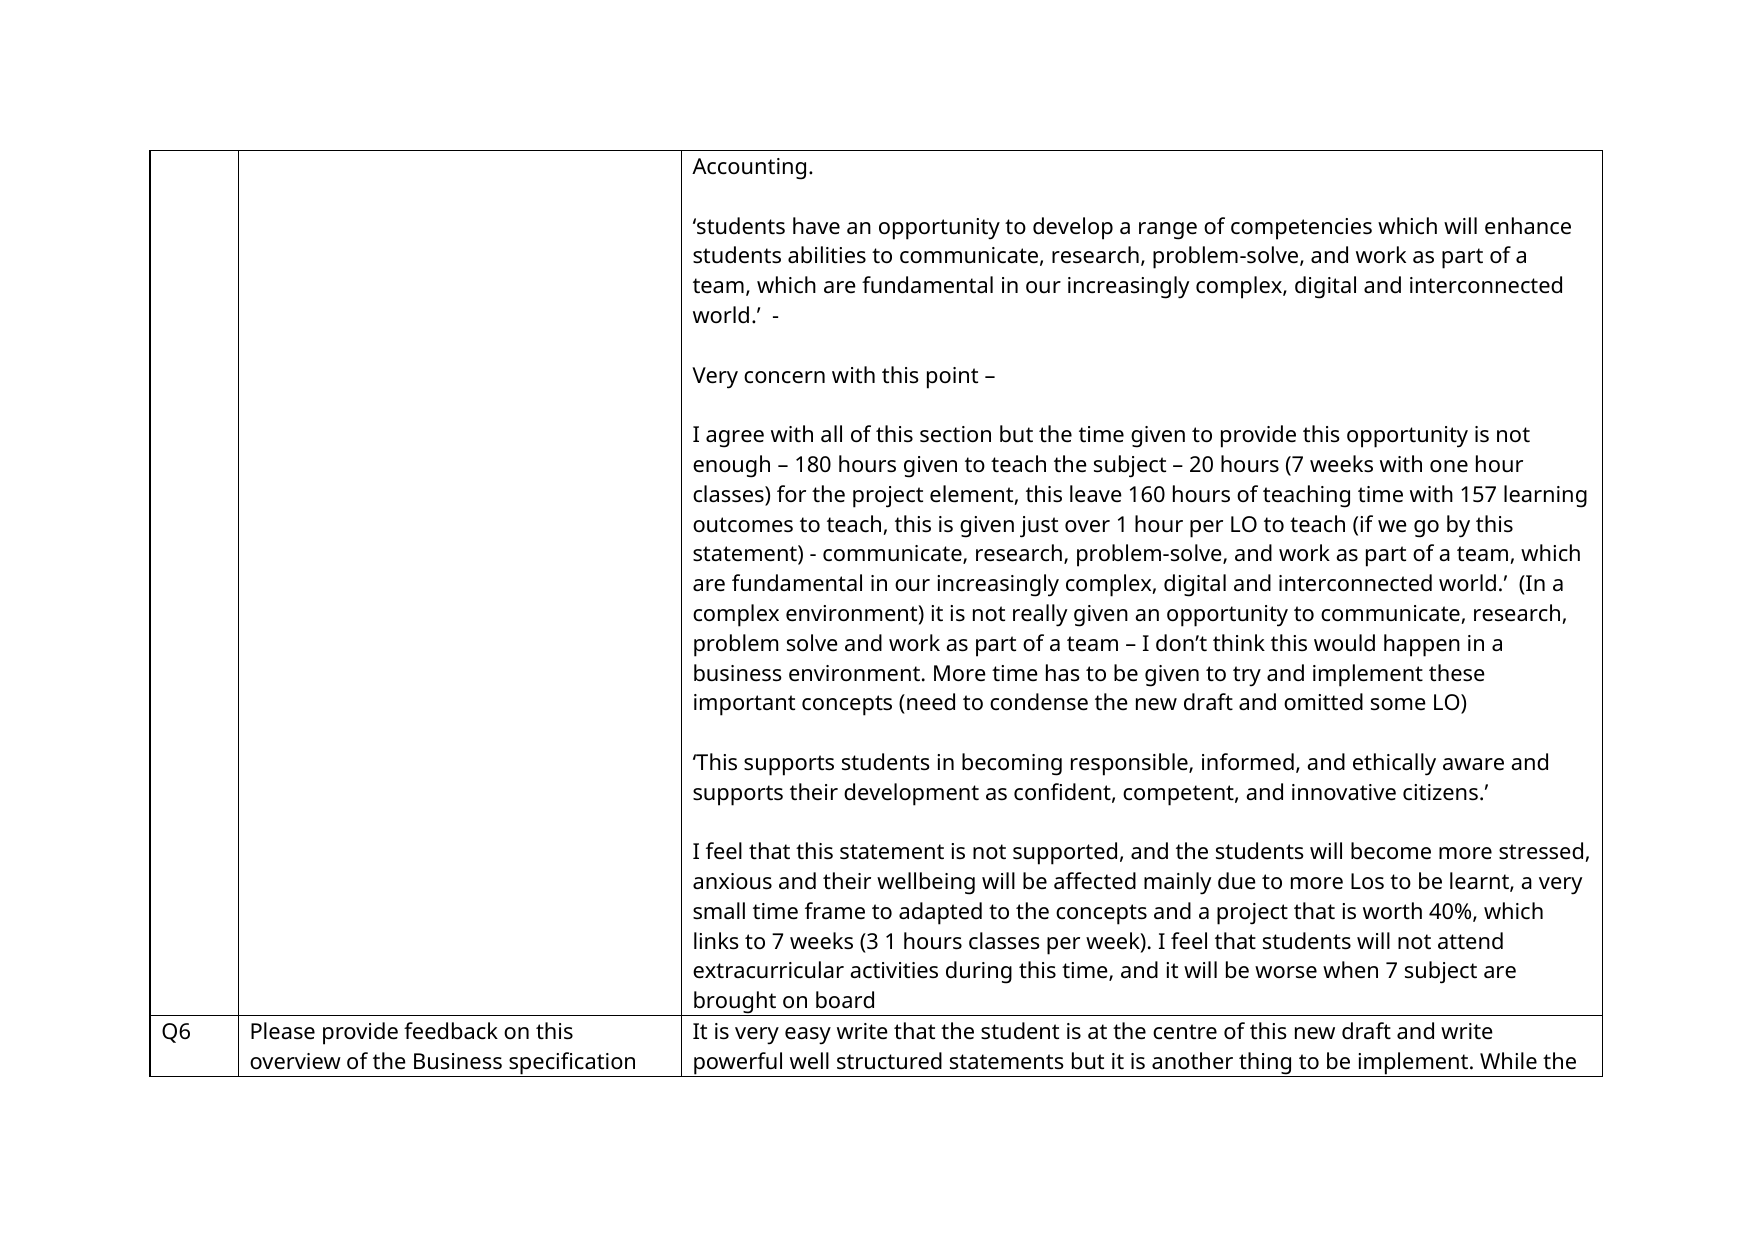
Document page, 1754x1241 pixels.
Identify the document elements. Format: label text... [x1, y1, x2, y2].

table_header [151, 151, 238, 1015]
table_header [239, 151, 681, 1015]
table_cell Q6 [151, 1016, 238, 1076]
table_header Accounting. ‘students have an opportunity to develop a range of competencies which will enhance students abilities to communicate, research, problem-solve, and work as part of a team, which are fundamental in our increasingly complex, digital and interconnected world.’ - Very concern with this point – I agree with all of this section but the time given to provide this opportunity is not enough – 180 hours given to teach the subject – 20 hours (7 weeks with one hour classes) for the project element, this leave 160 hours of teaching time with 157 learning outcomes to teach, this is given just over 1 hour per LO to teach (if we go by this statement) - communicate, research, problem-solve, and work as part of a team, which are fundamental in our increasingly complex, digital and interconnected world.’ (In a complex environment) it is not really given an opportunity to communicate, research, problem solve and work as part of a team – I don’t think this would happen in a business environment. More time has to be given to try and implement these important concepts (need to condense the new draft and omitted some LO) ‘This supports students in becoming responsible, informed, and ethically aware and supports their development as confident, competent, and innovative citizens.’ I feel that this statement is not supported, and the students will become more stressed, anxious and their wellbeing will be affected mainly due to more Los to be learnt, a very small time frame to adapted to the concepts and a project that is worth 40%, which links to 7 weeks (3 1 hours classes per week). I feel that students will not attend extracurricular activities during this time, and it will be worse when 7 subject are brought on board [682, 151, 1602, 1015]
table_cell Please provide feedback on this overview of the Business specification [239, 1016, 681, 1076]
table_cell It is very easy write that the student is at the centre of this new draft and write powerful well structured statements but it is another thing to be implement. While the [682, 1016, 1602, 1076]
